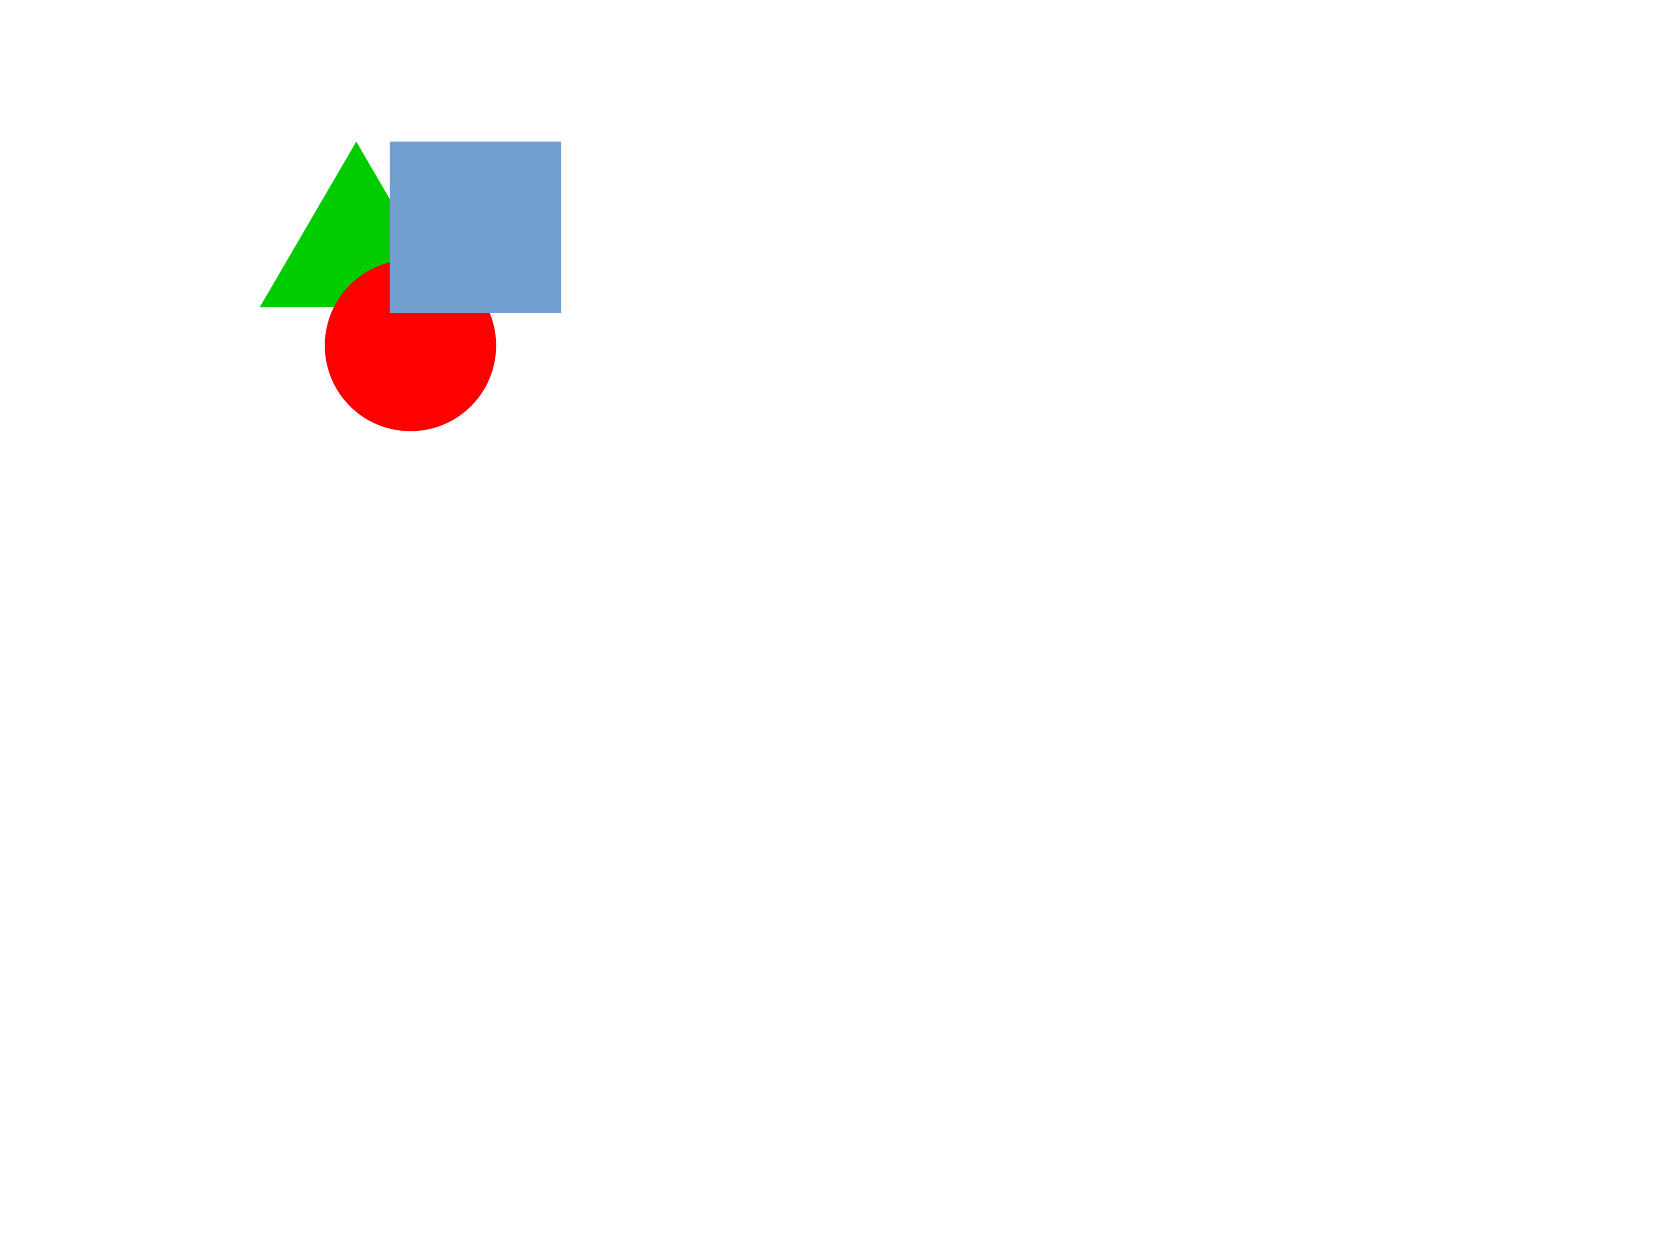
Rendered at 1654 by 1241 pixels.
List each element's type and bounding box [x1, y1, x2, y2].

text_box [259, 141, 562, 432]
